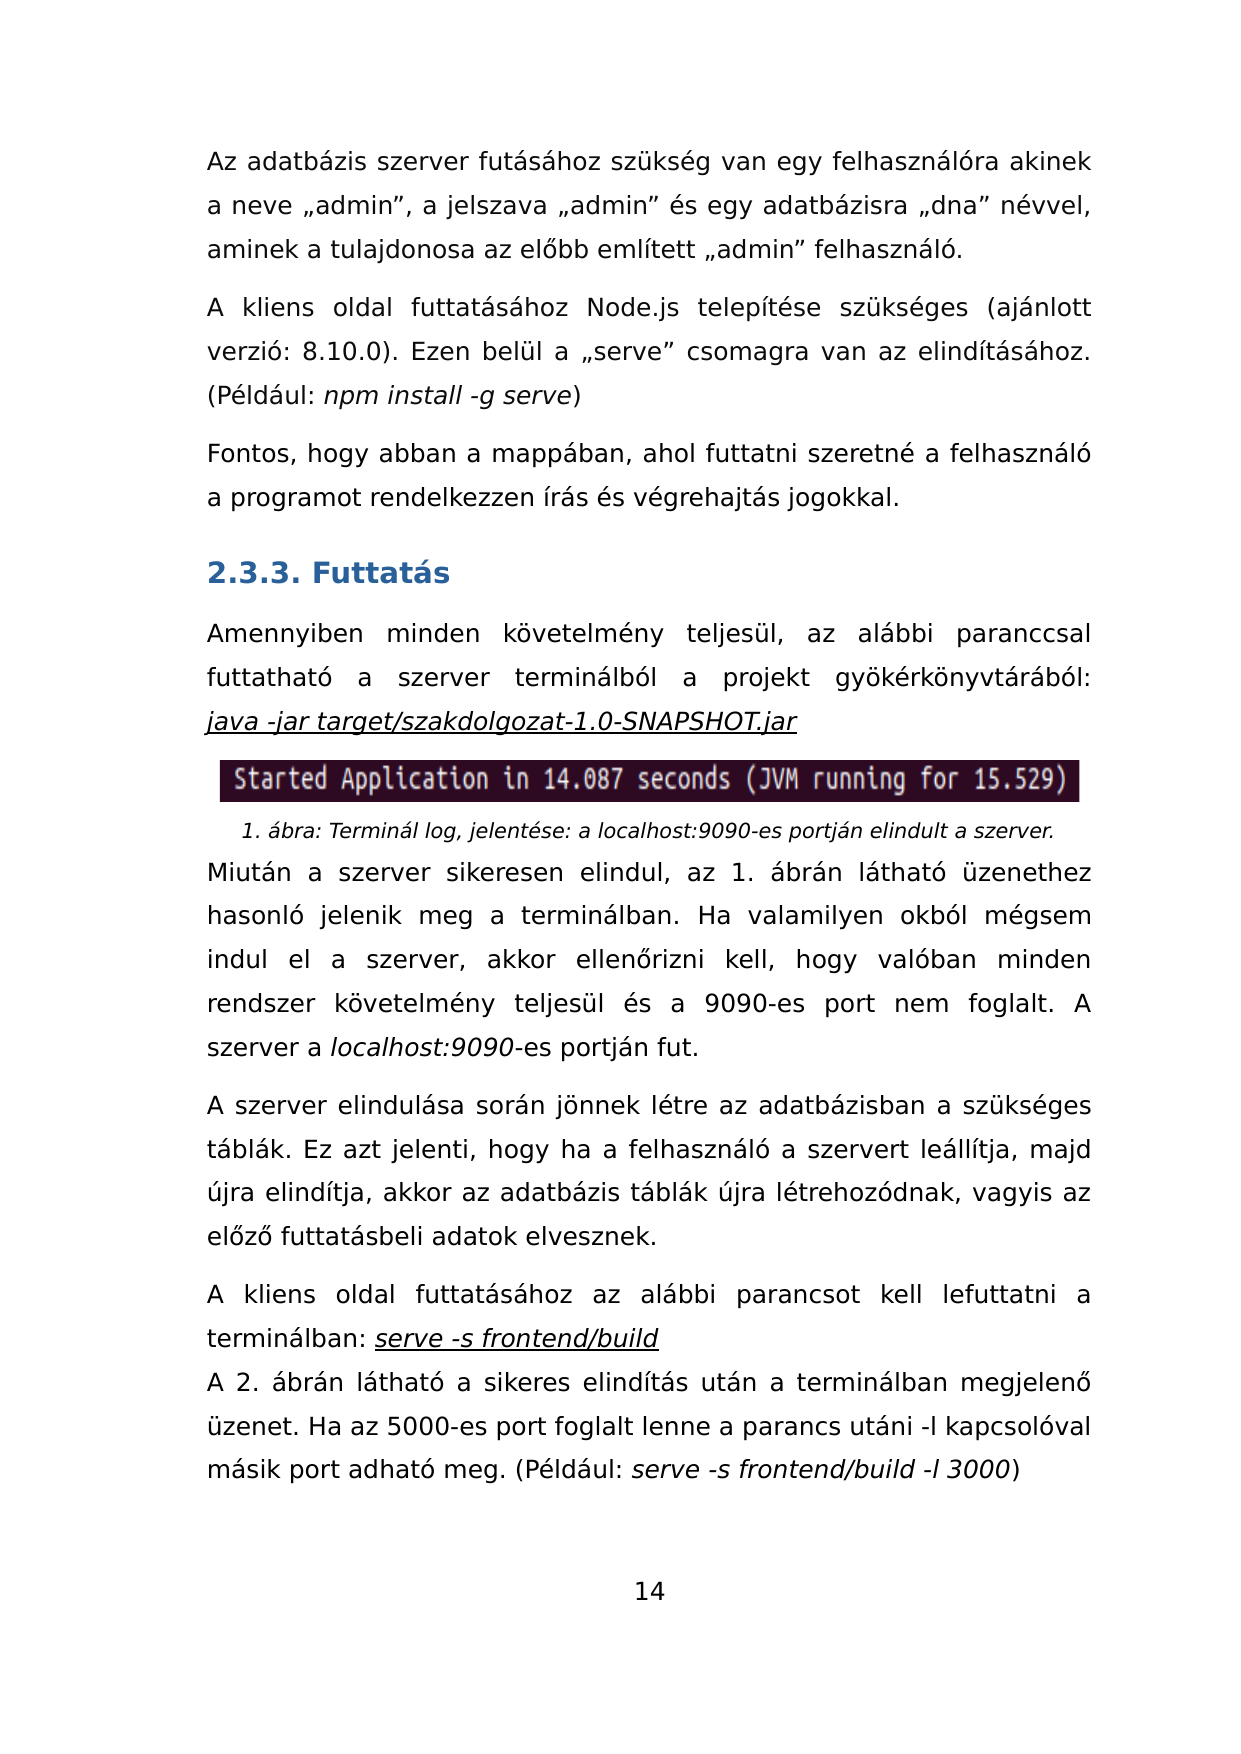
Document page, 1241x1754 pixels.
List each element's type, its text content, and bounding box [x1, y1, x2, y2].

text A 2. ábrán látható a sikeres elindítás után a terminálban megjelenő üzenet. Ha az 5000-es port foglalt lenne a parancs utáni -l kapcsolóval másik port adható meg. (Például: serve -s frontend/build -l 3000) [207, 1368, 1093, 1485]
text 1. ábra: Terminál log, jelentése: a localhost:9090-es portján elindult a szerver. [216, 761, 1084, 843]
text A kliens oldal futtatásához az alábbi parancsot kell lefuttatni a terminálban: serve -s frontend/build [207, 1281, 1093, 1354]
picture [219, 760, 1080, 802]
text Fontos, hogy abban a mappában, ahol futtatni szeretné a felhasználó a programot rendelkezzen írás és végrehajtás jogokkal. [207, 439, 1093, 512]
text Az adatbázis szerver futásához szükség van egy felhasználóra akinek a neve „admin”, a jelszava „admin” és egy adatbázisra „dna” névvel, aminek a tulajdonosa az előbb említett „admin” felhasználó. [207, 148, 1093, 264]
text A szerver elindulása során jönnek létre az adatbázisban a szükséges táblák. Ez azt jelenti, hogy ha a felhasználó a szervert leállítja, majd újra elindítja, akkor az adatbázis táblák újra létrehozódnak, vagyis az előző futtatásbeli adatok elvesznek. [207, 1091, 1093, 1252]
text Miután a szerver sikeresen elindul, az 1. ábrán látható üzenethez hasonló jelenik meg a terminálban. Ha valamilyen okból mégsem indul el a szerver, akkor ellenőrizni kell, hogy valóban minden rendszer követelmény teljesül és a 9090-es port nem foglalt. A szerver a localhost:9090-es portján fut. [207, 766, 1093, 1062]
text Amennyiben minden követelmény teljesül, az alábbi paranccsal futtatható a szerver terminálból a projekt gyökérkönyvtárából: java -jar target/szakdolgozat-1.0-SNAPSHOT.jar [207, 620, 1093, 736]
text A kliens oldal futtatásához Node.js telepítése szükséges (ajánlott verzió: 8.10.0). Ezen belül a „serve” csomagra van az elindításához. (Például: npm install -g serve) [207, 293, 1093, 410]
subtitle Futtatás [207, 556, 1093, 590]
